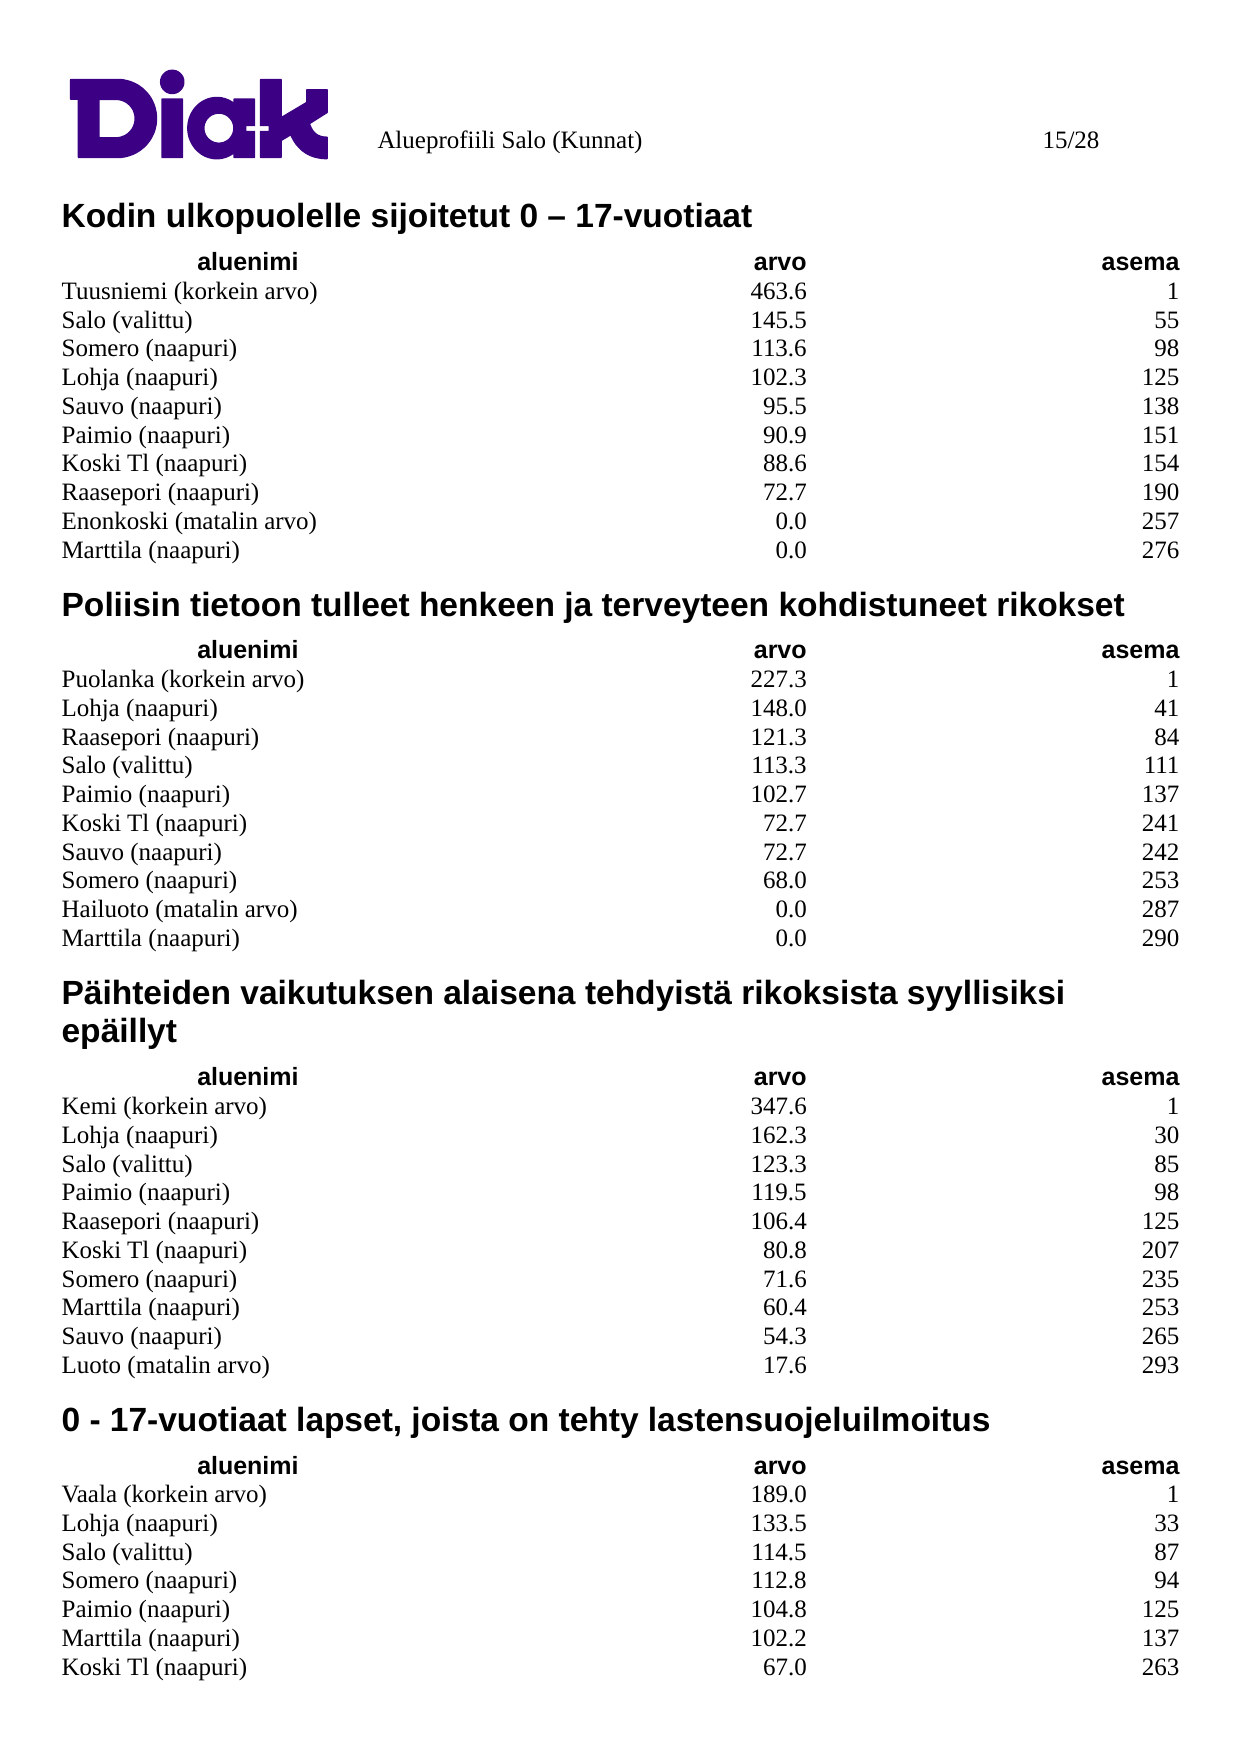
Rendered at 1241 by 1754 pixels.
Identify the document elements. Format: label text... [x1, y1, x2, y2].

table_cell 1 [806, 664, 1179, 693]
table_cell Salo (valittu) [61, 751, 434, 779]
table_header asema [806, 636, 1179, 664]
table_cell 72.7 [434, 477, 806, 506]
table_cell 119.5 [434, 1178, 806, 1206]
table_cell 125 [806, 362, 1179, 391]
table_header asema [806, 247, 1179, 276]
table_cell Marttila (naapuri) [61, 535, 434, 563]
table_cell 113.3 [434, 751, 806, 779]
table_cell 85 [806, 1149, 1179, 1177]
table_cell 33 [806, 1508, 1179, 1537]
table_header aluenimi [61, 636, 434, 664]
table_cell 293 [806, 1350, 1179, 1379]
table_cell 98 [806, 1178, 1179, 1206]
subtitle Päihteiden vaikutuksen alaisena tehdyistä rikoksista syyllisiksi epäillyt [61, 973, 1179, 1050]
table_cell Hailuoto (matalin arvo) [61, 894, 434, 923]
table_cell 90.9 [434, 420, 806, 448]
table_cell 347.6 [434, 1091, 806, 1120]
table_cell 265 [806, 1321, 1179, 1350]
table_cell 17.6 [434, 1350, 806, 1379]
table_cell 98 [806, 334, 1179, 362]
table_cell Sauvo (naapuri) [61, 1321, 434, 1350]
table_cell 253 [806, 1293, 1179, 1321]
table_cell 287 [806, 894, 1179, 923]
table_cell 125 [806, 1594, 1179, 1623]
table_cell 106.4 [434, 1206, 806, 1235]
table_cell Lohja (naapuri) [61, 1508, 434, 1537]
table_cell 114.5 [434, 1537, 806, 1566]
table_cell 0.0 [434, 894, 806, 923]
table_cell 123.3 [434, 1149, 806, 1177]
table_cell Vaala (korkein arvo) [61, 1479, 434, 1508]
table_cell Salo (valittu) [61, 1537, 434, 1566]
table_cell 125 [806, 1206, 1179, 1235]
table_cell 60.4 [434, 1293, 806, 1321]
table_header arvo [434, 1063, 806, 1091]
table_cell 137 [806, 779, 1179, 808]
table_cell 68.0 [434, 866, 806, 894]
table_cell Paimio (naapuri) [61, 1178, 434, 1206]
table_cell 72.7 [434, 808, 806, 837]
table_cell Lohja (naapuri) [61, 693, 434, 722]
table_cell 133.5 [434, 1508, 806, 1537]
table_cell 102.2 [434, 1623, 806, 1652]
table_cell 253 [806, 866, 1179, 894]
table_cell 190 [806, 477, 1179, 506]
table_cell Somero (naapuri) [61, 1264, 434, 1292]
table_cell 95.5 [434, 391, 806, 420]
table_header arvo [434, 247, 806, 276]
table_cell 241 [806, 808, 1179, 837]
table_cell 71.6 [434, 1264, 806, 1292]
table_cell 111 [806, 751, 1179, 779]
table_cell Raasepori (naapuri) [61, 477, 434, 506]
table_cell Somero (naapuri) [61, 334, 434, 362]
table_header asema [806, 1451, 1179, 1479]
table_cell Koski Tl (naapuri) [61, 449, 434, 477]
table_cell 290 [806, 923, 1179, 952]
table_cell 148.0 [434, 693, 806, 722]
table_header aluenimi [61, 247, 434, 276]
table_cell 463.6 [434, 276, 806, 305]
table_cell 151 [806, 420, 1179, 448]
table_cell Koski Tl (naapuri) [61, 1235, 434, 1264]
table_cell Paimio (naapuri) [61, 420, 434, 448]
table_cell 30 [806, 1120, 1179, 1149]
table_cell Marttila (naapuri) [61, 923, 434, 952]
table_cell Somero (naapuri) [61, 1566, 434, 1594]
table_cell 113.6 [434, 334, 806, 362]
table_cell 227.3 [434, 664, 806, 693]
table_cell 121.3 [434, 722, 806, 751]
table_cell 207 [806, 1235, 1179, 1264]
table_cell 0.0 [434, 923, 806, 952]
table_cell 162.3 [434, 1120, 806, 1149]
table_header arvo [434, 636, 806, 664]
table_cell 276 [806, 535, 1179, 563]
table_cell 1 [806, 1091, 1179, 1120]
table_header asema [806, 1063, 1179, 1091]
table_cell Somero (naapuri) [61, 866, 434, 894]
table_cell 242 [806, 837, 1179, 866]
table_cell 263 [806, 1652, 1179, 1681]
table_cell Lohja (naapuri) [61, 1120, 434, 1149]
subtitle 0 - 17-vuotiaat lapset, joista on tehty lastensuojeluilmoitus [61, 1399, 1179, 1438]
subtitle Poliisin tietoon tulleet henkeen ja terveyteen kohdistuneet rikokset [61, 584, 1179, 623]
table_cell Salo (valittu) [61, 305, 434, 333]
table_cell 84 [806, 722, 1179, 751]
table_cell 102.3 [434, 362, 806, 391]
table_cell 102.7 [434, 779, 806, 808]
table_cell Marttila (naapuri) [61, 1293, 434, 1321]
table_cell Lohja (naapuri) [61, 362, 434, 391]
table_cell Puolanka (korkein arvo) [61, 664, 434, 693]
table_header aluenimi [61, 1451, 434, 1479]
table_cell Sauvo (naapuri) [61, 391, 434, 420]
table_cell 72.7 [434, 837, 806, 866]
table_cell 67.0 [434, 1652, 806, 1681]
table_cell 88.6 [434, 449, 806, 477]
table_cell 80.8 [434, 1235, 806, 1264]
table_cell 0.0 [434, 535, 806, 563]
table_cell 0.0 [434, 506, 806, 535]
table_cell 112.8 [434, 1566, 806, 1594]
table_cell 154 [806, 449, 1179, 477]
table_cell 104.8 [434, 1594, 806, 1623]
table_cell Paimio (naapuri) [61, 1594, 434, 1623]
table_cell 54.3 [434, 1321, 806, 1350]
table_header arvo [434, 1451, 806, 1479]
table_cell 145.5 [434, 305, 806, 333]
table_cell Koski Tl (naapuri) [61, 1652, 434, 1681]
table_cell 87 [806, 1537, 1179, 1566]
table_cell Raasepori (naapuri) [61, 1206, 434, 1235]
table_cell Marttila (naapuri) [61, 1623, 434, 1652]
table_cell Kemi (korkein arvo) [61, 1091, 434, 1120]
table_cell 137 [806, 1623, 1179, 1652]
table_cell 235 [806, 1264, 1179, 1292]
table_cell 55 [806, 305, 1179, 333]
table_cell Enonkoski (matalin arvo) [61, 506, 434, 535]
table_cell Luoto (matalin arvo) [61, 1350, 434, 1379]
table_header aluenimi [61, 1063, 434, 1091]
table_cell Tuusniemi (korkein arvo) [61, 276, 434, 305]
table_cell Koski Tl (naapuri) [61, 808, 434, 837]
subtitle Kodin ulkopuolelle sijoitetut 0 – 17-vuotiaat [61, 196, 1179, 235]
table_cell 257 [806, 506, 1179, 535]
table_cell 41 [806, 693, 1179, 722]
table_cell Paimio (naapuri) [61, 779, 434, 808]
table_cell 94 [806, 1566, 1179, 1594]
table_cell 189.0 [434, 1479, 806, 1508]
table_cell 1 [806, 1479, 1179, 1508]
table_cell Raasepori (naapuri) [61, 722, 434, 751]
table_cell 138 [806, 391, 1179, 420]
table_cell Salo (valittu) [61, 1149, 434, 1177]
table_cell 1 [806, 276, 1179, 305]
table_cell Sauvo (naapuri) [61, 837, 434, 866]
